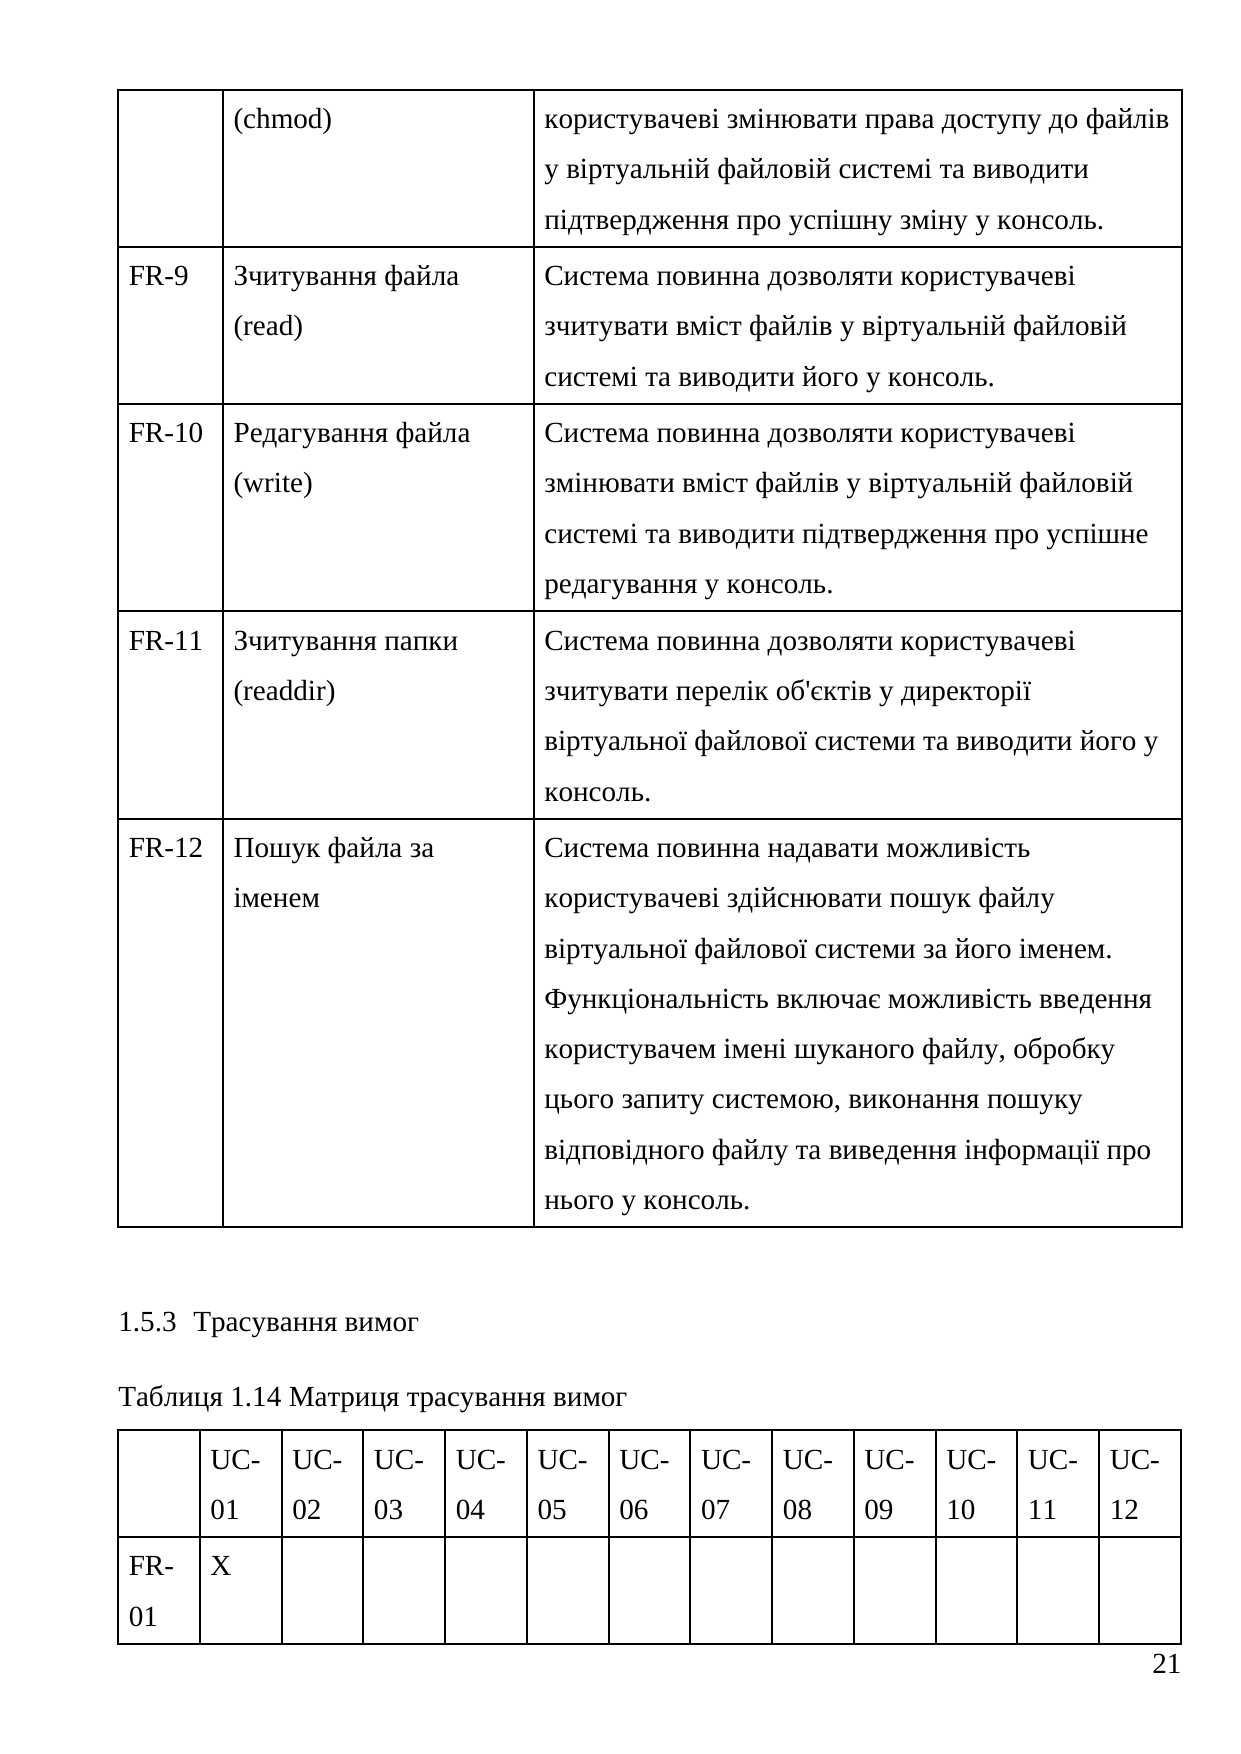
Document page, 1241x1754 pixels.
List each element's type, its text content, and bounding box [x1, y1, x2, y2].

table_header UC-08 [773, 1431, 853, 1536]
table_cell FR-01 [119, 1538, 199, 1643]
table_header UC-03 [364, 1431, 444, 1536]
table_cell (chmod) [224, 91, 533, 246]
table_cell Система повинна дозволяти користувачеві зчитувати вміст файлів у віртуальній файловій системі та виводити його у консоль. [535, 248, 1181, 403]
table_cell [610, 1538, 689, 1643]
subtitle Трасування вимог [118, 1304, 1181, 1337]
table_header UC-09 [855, 1431, 935, 1536]
table_cell [855, 1538, 935, 1643]
table_cell FR-11 [119, 612, 222, 818]
table_header UC-07 [691, 1431, 771, 1536]
table_cell Зчитування файла (read) [224, 248, 533, 403]
table_cell Система повинна надавати можливість користувачеві здійснювати пошук файлу віртуальної файлової системи за його іменем. Функціональність включає можливість введення користувачем імені шуканого файлу, обробку цього запиту системою, виконання пошуку відповідного файлу та виведення інформації про нього у консоль. [535, 820, 1181, 1226]
table_header UC-06 [610, 1431, 689, 1536]
table_cell [937, 1538, 1016, 1643]
table_header UC-02 [283, 1431, 362, 1536]
table_header [119, 1431, 199, 1536]
table_cell Пошук файла за іменем [224, 820, 533, 1226]
table_cell Зчитування папки (readdir) [224, 612, 533, 818]
table_cell [1100, 1538, 1180, 1643]
table_cell FR-10 [119, 405, 222, 610]
table_cell [364, 1538, 444, 1643]
table_header UC-10 [937, 1431, 1016, 1536]
table_header UC-12 [1100, 1431, 1180, 1536]
table_cell Система повинна дозволяти користувачеві зчитувати перелік об'єктів у директорії віртуальної файлової системи та виводити його у консоль. [535, 612, 1181, 818]
table_header UC-11 [1018, 1431, 1098, 1536]
table_cell [283, 1538, 362, 1643]
table_header UC-04 [446, 1431, 526, 1536]
table_cell Редагування файла (write) [224, 405, 533, 610]
table_cell FR-12 [119, 820, 222, 1226]
table_cell FR-9 [119, 248, 222, 403]
table_cell [119, 91, 222, 246]
table_cell [528, 1538, 608, 1643]
table_header UC-05 [528, 1431, 608, 1536]
table_cell [446, 1538, 526, 1643]
table_cell користувачеві змінювати права доступу до файлів у віртуальній файловій системі та виводити підтвердження про успішну зміну у консоль. [535, 91, 1181, 246]
table_header UC-01 [201, 1431, 281, 1536]
table_cell [691, 1538, 771, 1643]
table_cell Система повинна дозволяти користувачеві змінювати вміст файлів у віртуальній файловій системі та виводити підтвердження про успішне редагування у консоль. [535, 405, 1181, 610]
table_cell X [201, 1538, 281, 1643]
table_cell [1018, 1538, 1098, 1643]
list Матриця трасування вимог [118, 1379, 1181, 1412]
table_cell [773, 1538, 853, 1643]
